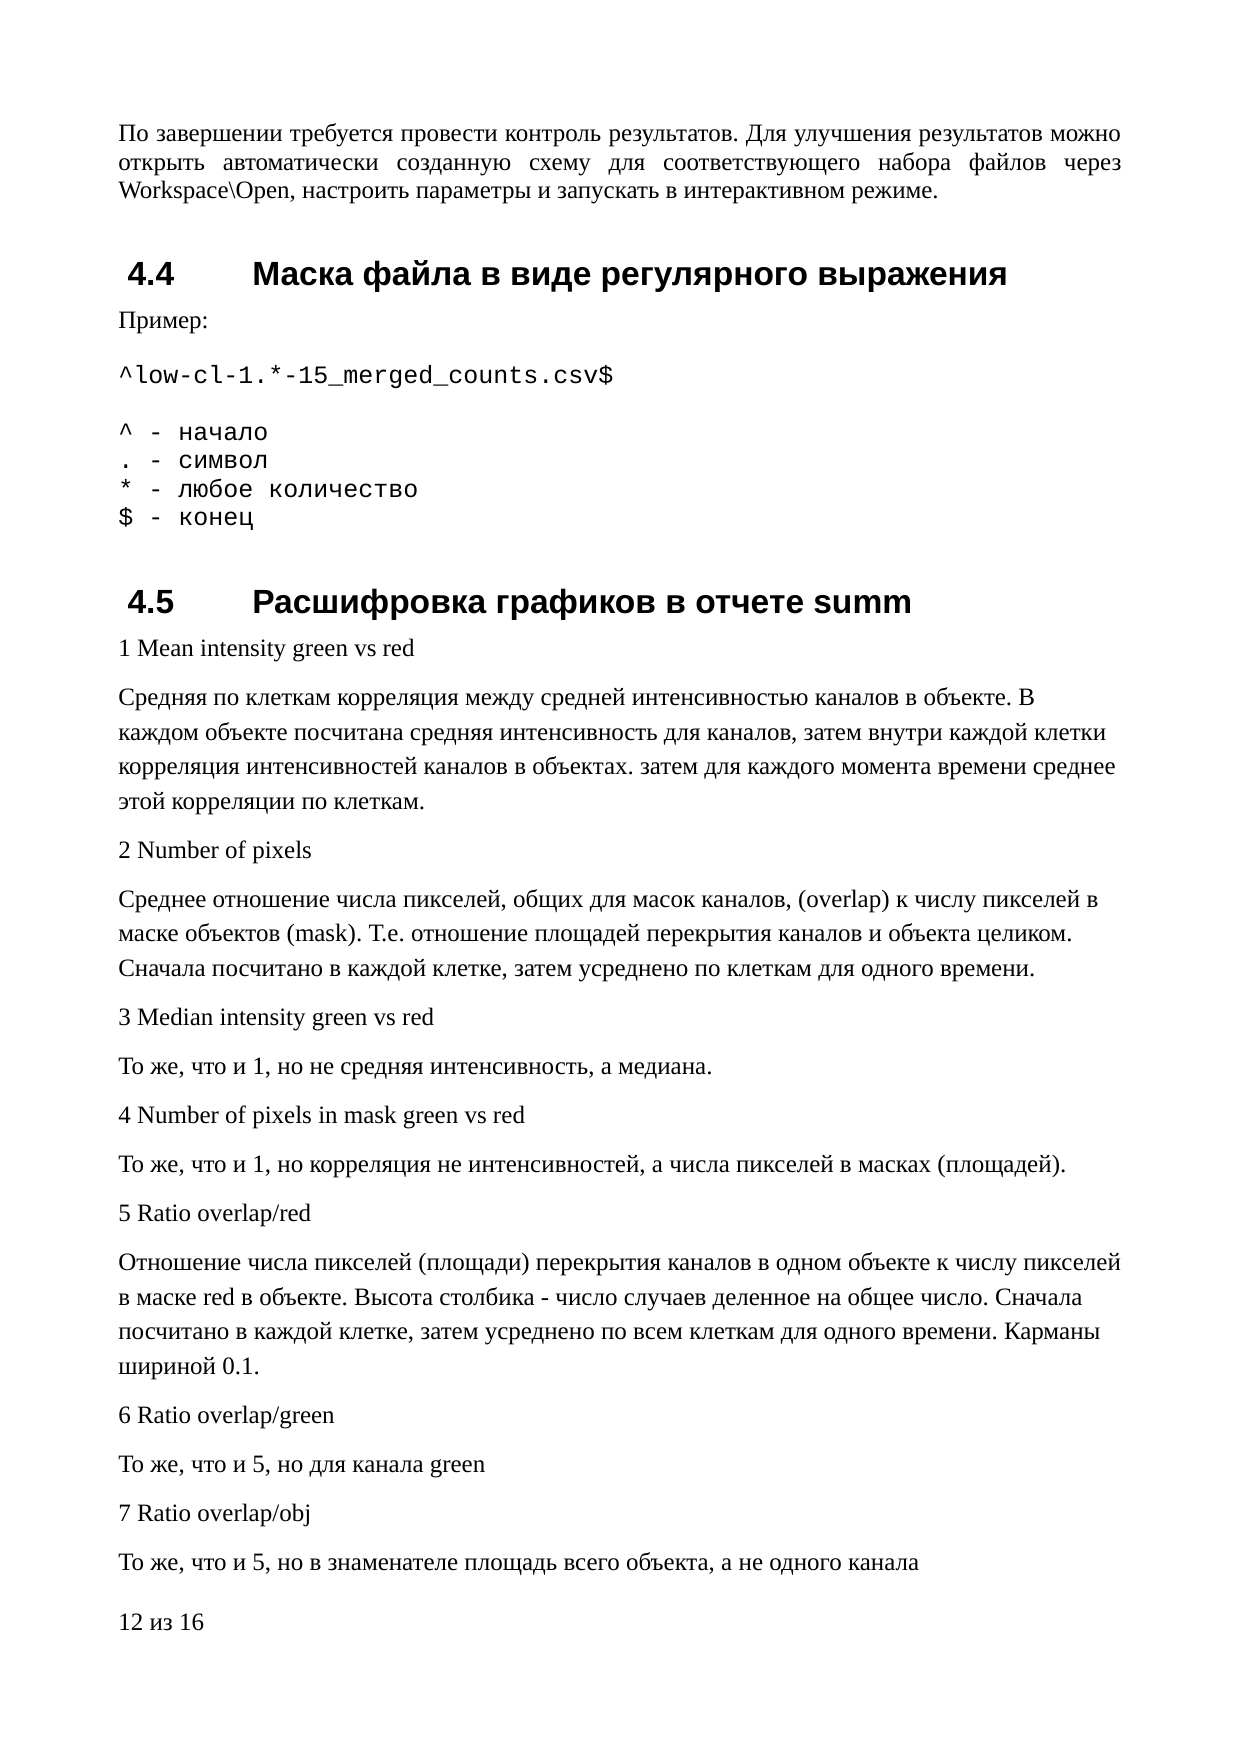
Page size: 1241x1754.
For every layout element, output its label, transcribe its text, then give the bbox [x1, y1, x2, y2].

text Среднее отношение числа пикселей, общих для масок каналов, (overlap) к числу пикселей в маске объектов (mask). Т.е. отношение площадей перекрытия каналов и объекта целиком. Сначала посчитано в каждой клетке, затем усреднено по клеткам для одного времени. [118, 884, 1122, 982]
text 2 Number of pixels [118, 835, 1122, 864]
text 5 Ratio overlap/red [118, 1198, 1122, 1227]
text ^low-cl-1.*-15_merged_counts.csv$ [118, 363, 1122, 391]
text То же, что и 5, но для канала green [118, 1449, 1122, 1478]
text Средняя по клеткам корреляция между средней интенсивностью каналов в объекте. В каждом объекте посчитана средняя интенсивность для каналов, затем внутри каждой клетки корреляция интенсивностей каналов в объектах. затем для каждого момента времени среднее этой корреляции по клеткам. [118, 682, 1122, 814]
text 4 Number of pixels in mask green vs red [118, 1100, 1122, 1129]
text 6 Ratio overlap/green [118, 1400, 1122, 1428]
text ^ - начало [118, 420, 1122, 448]
text 1 Mean intensity green vs red [118, 633, 1122, 662]
text $ - конец [118, 505, 1122, 533]
subtitle Маска файла в виде регулярного выражения [118, 254, 1122, 293]
text * - любое количество [118, 476, 1122, 505]
text 7 Ratio overlap/obj [118, 1498, 1122, 1527]
text То же, что и 5, но в знаменателе площадь всего объекта, а не одного канала [118, 1547, 1122, 1576]
text Пример: [118, 305, 1122, 334]
text То же, что и 1, но не средняя интенсивность, а медиана. [118, 1051, 1122, 1080]
text 3 Median intensity green vs red [118, 1002, 1122, 1031]
text По завершении требуется провести контроль результатов. Для улучшения результатов можно открыть автоматически созданную схему для соответствующего набора файлов через Workspace\Open, настроить параметры и запускать в интерактивном режиме. [118, 118, 1122, 204]
text . - символ [118, 448, 1122, 476]
text Отношение числа пикселей (площади) перекрытия каналов в одном объекте к числу пикселей в маске red в объекте. Высота столбика - число случаев деленное на общее число. Сначала посчитано в каждой клетке, затем усреднено по всем клеткам для одного времени. Карманы шириной 0.1. [118, 1247, 1122, 1379]
text То же, что и 1, но корреляция не интенсивностей, а числа пикселей в масках (площадей). [118, 1149, 1122, 1178]
subtitle Расшифровка графиков в отчете summ [118, 582, 1122, 621]
